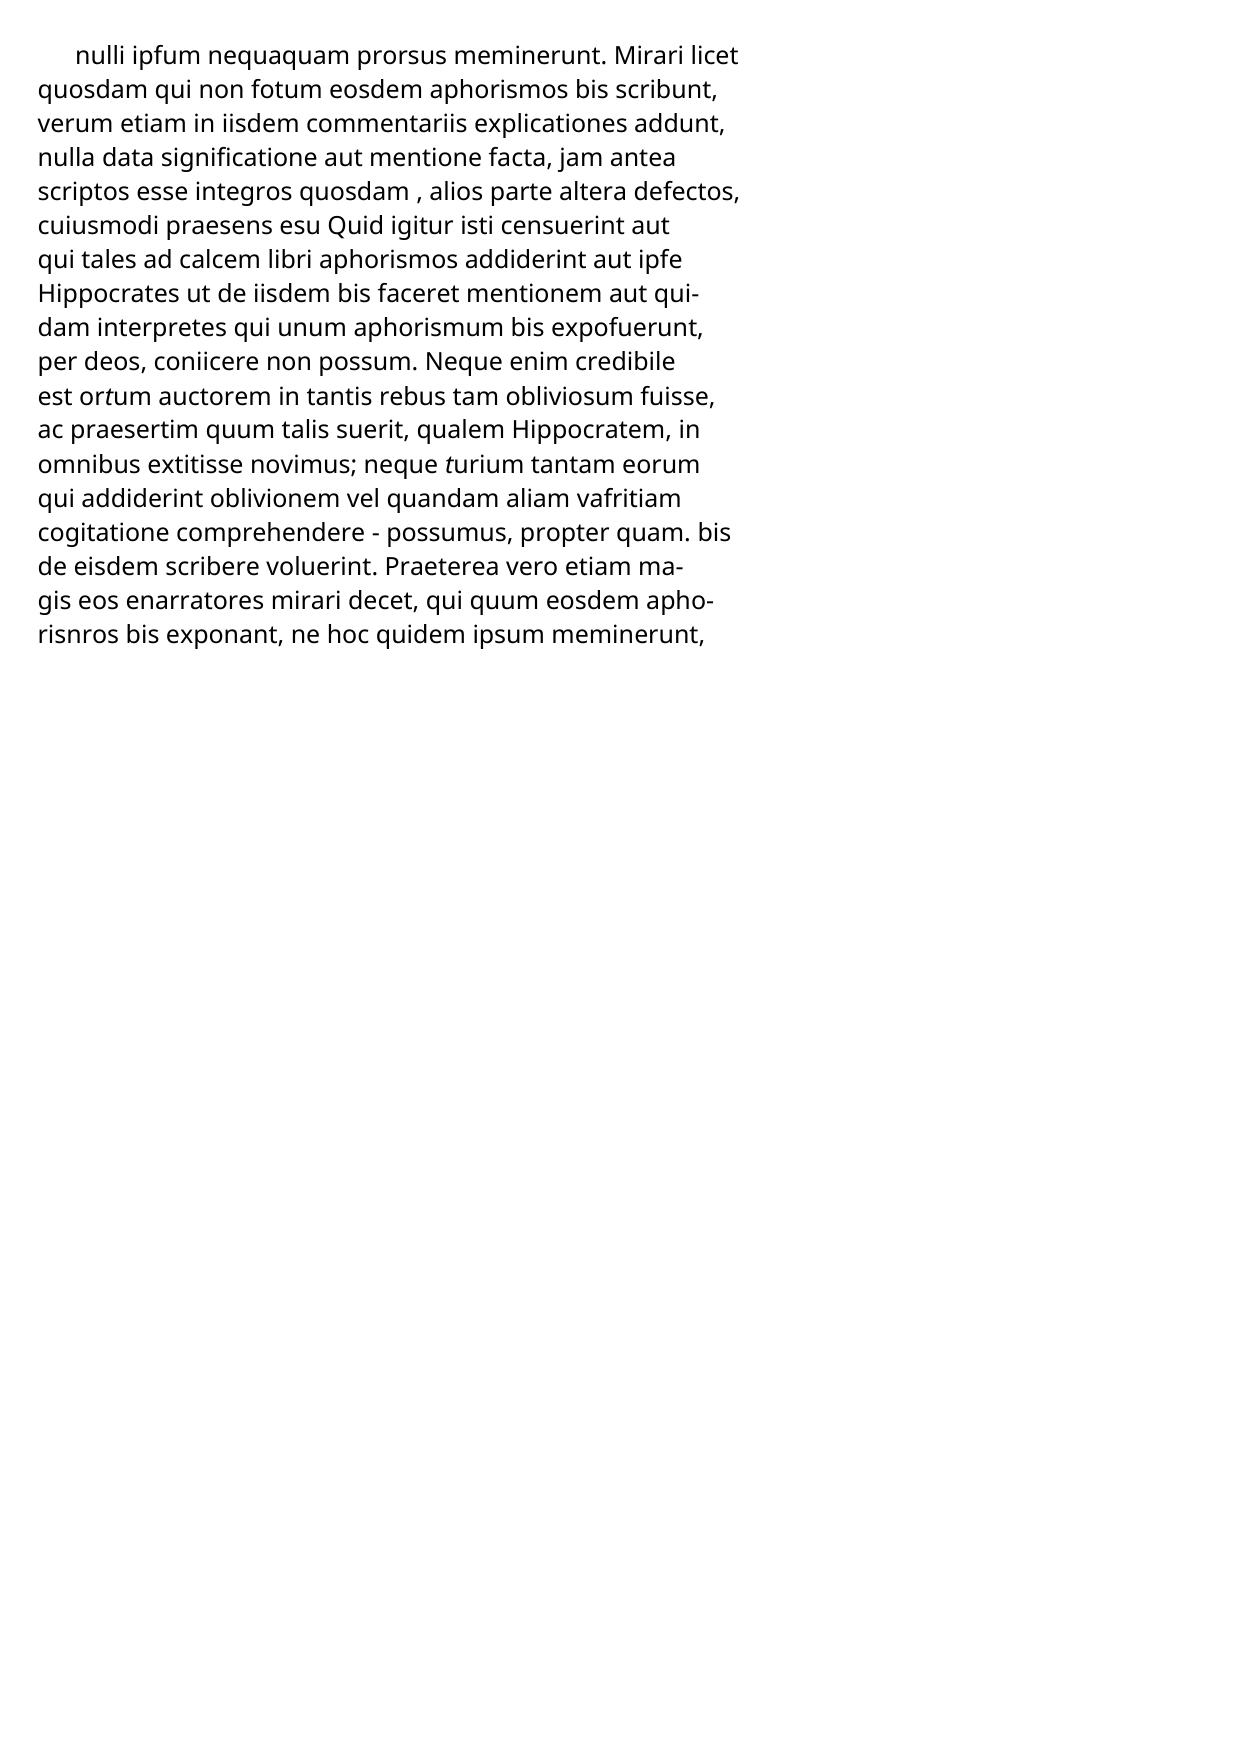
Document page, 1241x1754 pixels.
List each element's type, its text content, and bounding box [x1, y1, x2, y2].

text nulli ipfum nequaquam prorsus meminerunt. Mirari licet quosdam qui non fotum eosdem aphorismos bis scribunt, verum etiam in iisdem commentariis explicationes addunt, nulla data significatione aut mentione facta, jam antea scriptos esse integros quosdam , alios parte altera defectos, cuiusmodi praesens esu Quid igitur isti censuerint aut qui tales ad calcem libri aphorismos addiderint aut ipfe Hippocrates ut de iisdem bis faceret mentionem aut qui- dam interpretes qui unum aphorismum bis expofuerunt, per deos, coniicere non possum. Neque enim credibile est ortum auctorem in tantis rebus tam obliviosum fuisse, ac praesertim quum talis suerit, qualem Hippocratem, in omnibus extitisse novimus; neque turium tantam eorum qui addiderint oblivionem vel quandam aliam vafritiam cogitatione comprehendere - possumus, propter quam. bis de eisdem scribere voluerint. Praeterea vero etiam ma- gis eos enarratores mirari decet, qui quum eosdem apho- risnros bis exponant, ne hoc quidem ipsum meminerunt, [37, 37, 1203, 651]
